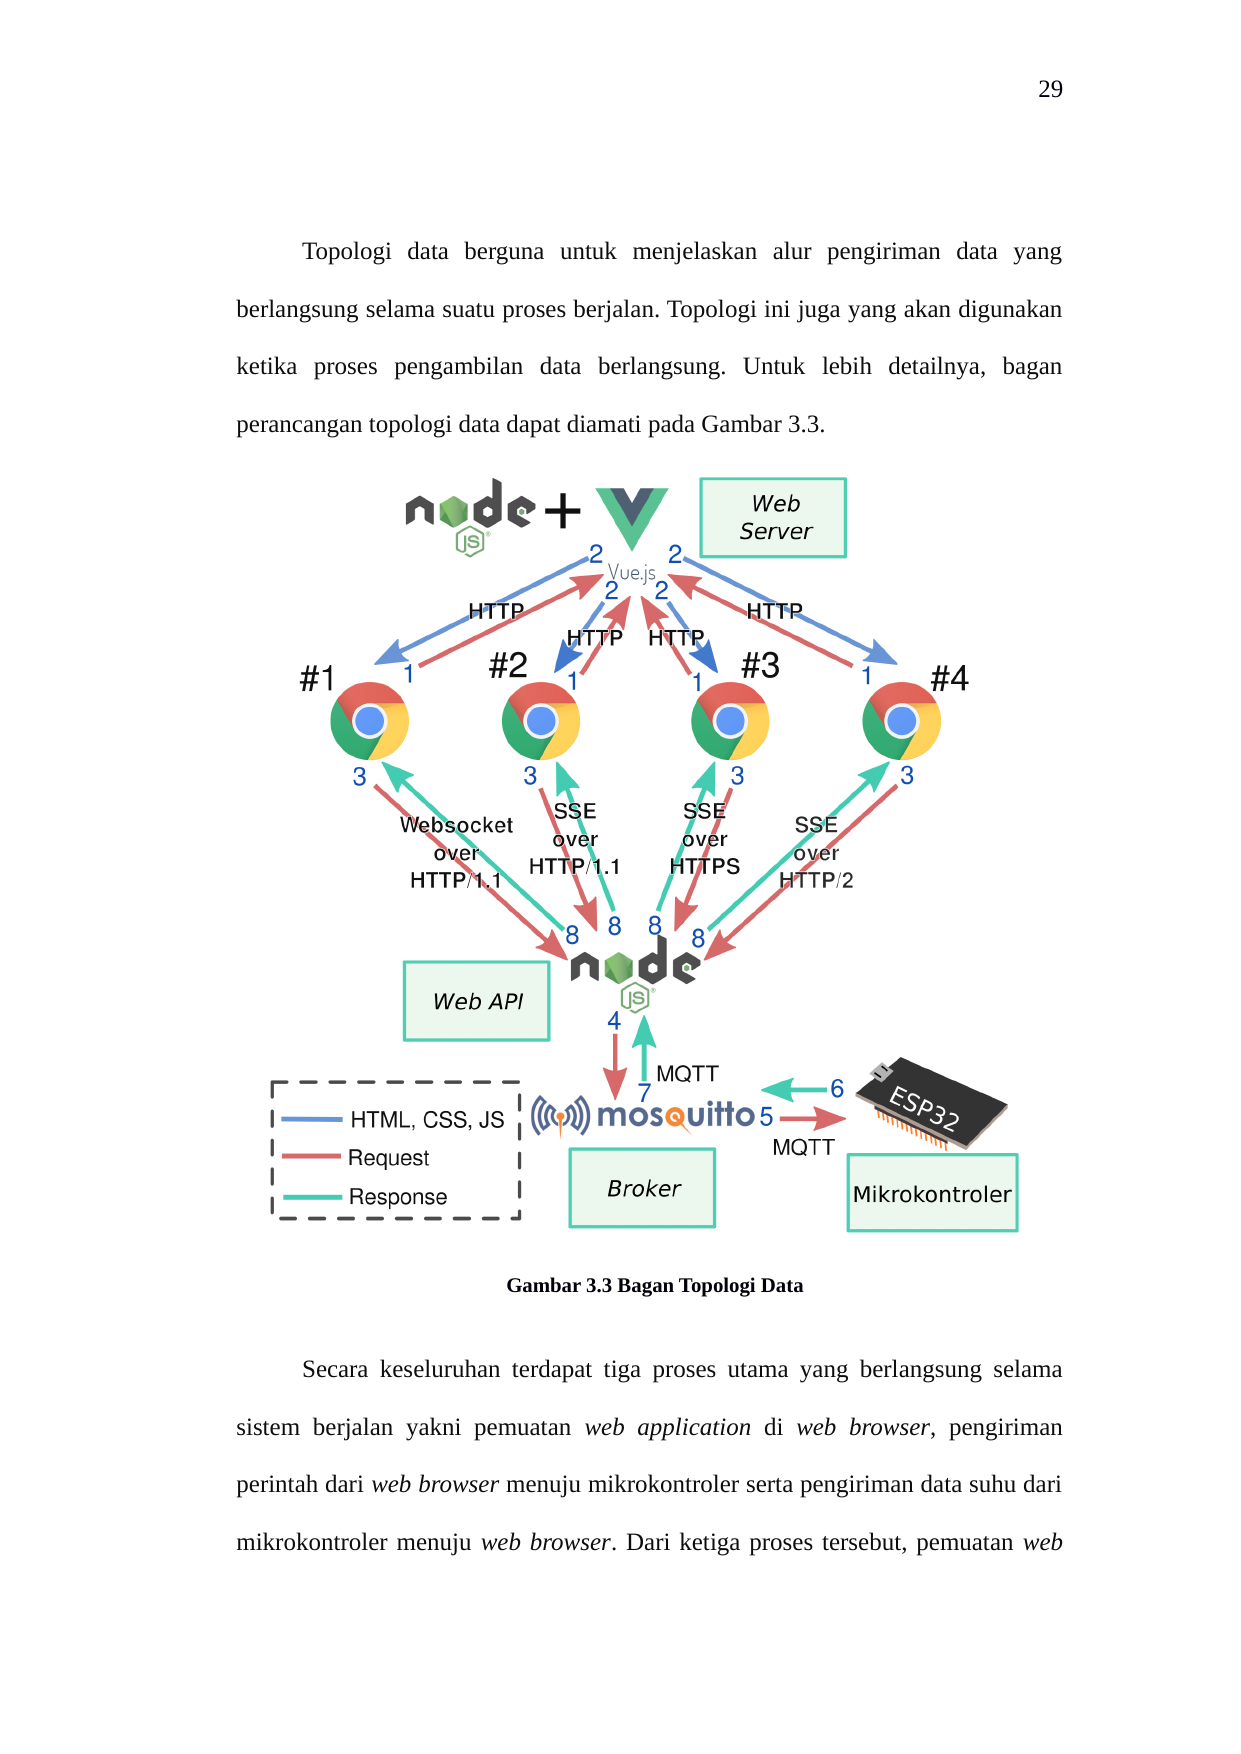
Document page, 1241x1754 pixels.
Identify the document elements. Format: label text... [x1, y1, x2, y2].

text Topologi data berguna untuk menjelaskan alur pengiriman data yang berlangsung selama suatu proses berjalan. Topologi ini juga yang akan digunakan ketika proses pengambilan data berlangsung. Untuk lebih detailnya, bagan perancangan topologi data dapat diamati pada Gambar 3.3. [236, 236, 1063, 437]
text [236, 447, 1063, 459]
text Secara keseluruhan terdapat tiga proses utama yang berlangsung selama sistem berjalan yakni pemuatan web application di web browser, pengiriman perintah dari web browser menuju mikrokontroler serta pengiriman data suhu dari mikrokontroler menuju web browser. Dari ketiga proses tersebut, pemuatan web [236, 1297, 1063, 1556]
picture [260, 467, 1039, 1249]
text 2Gambar 3.3 Bagan Topologi Data [236, 459, 1063, 1297]
